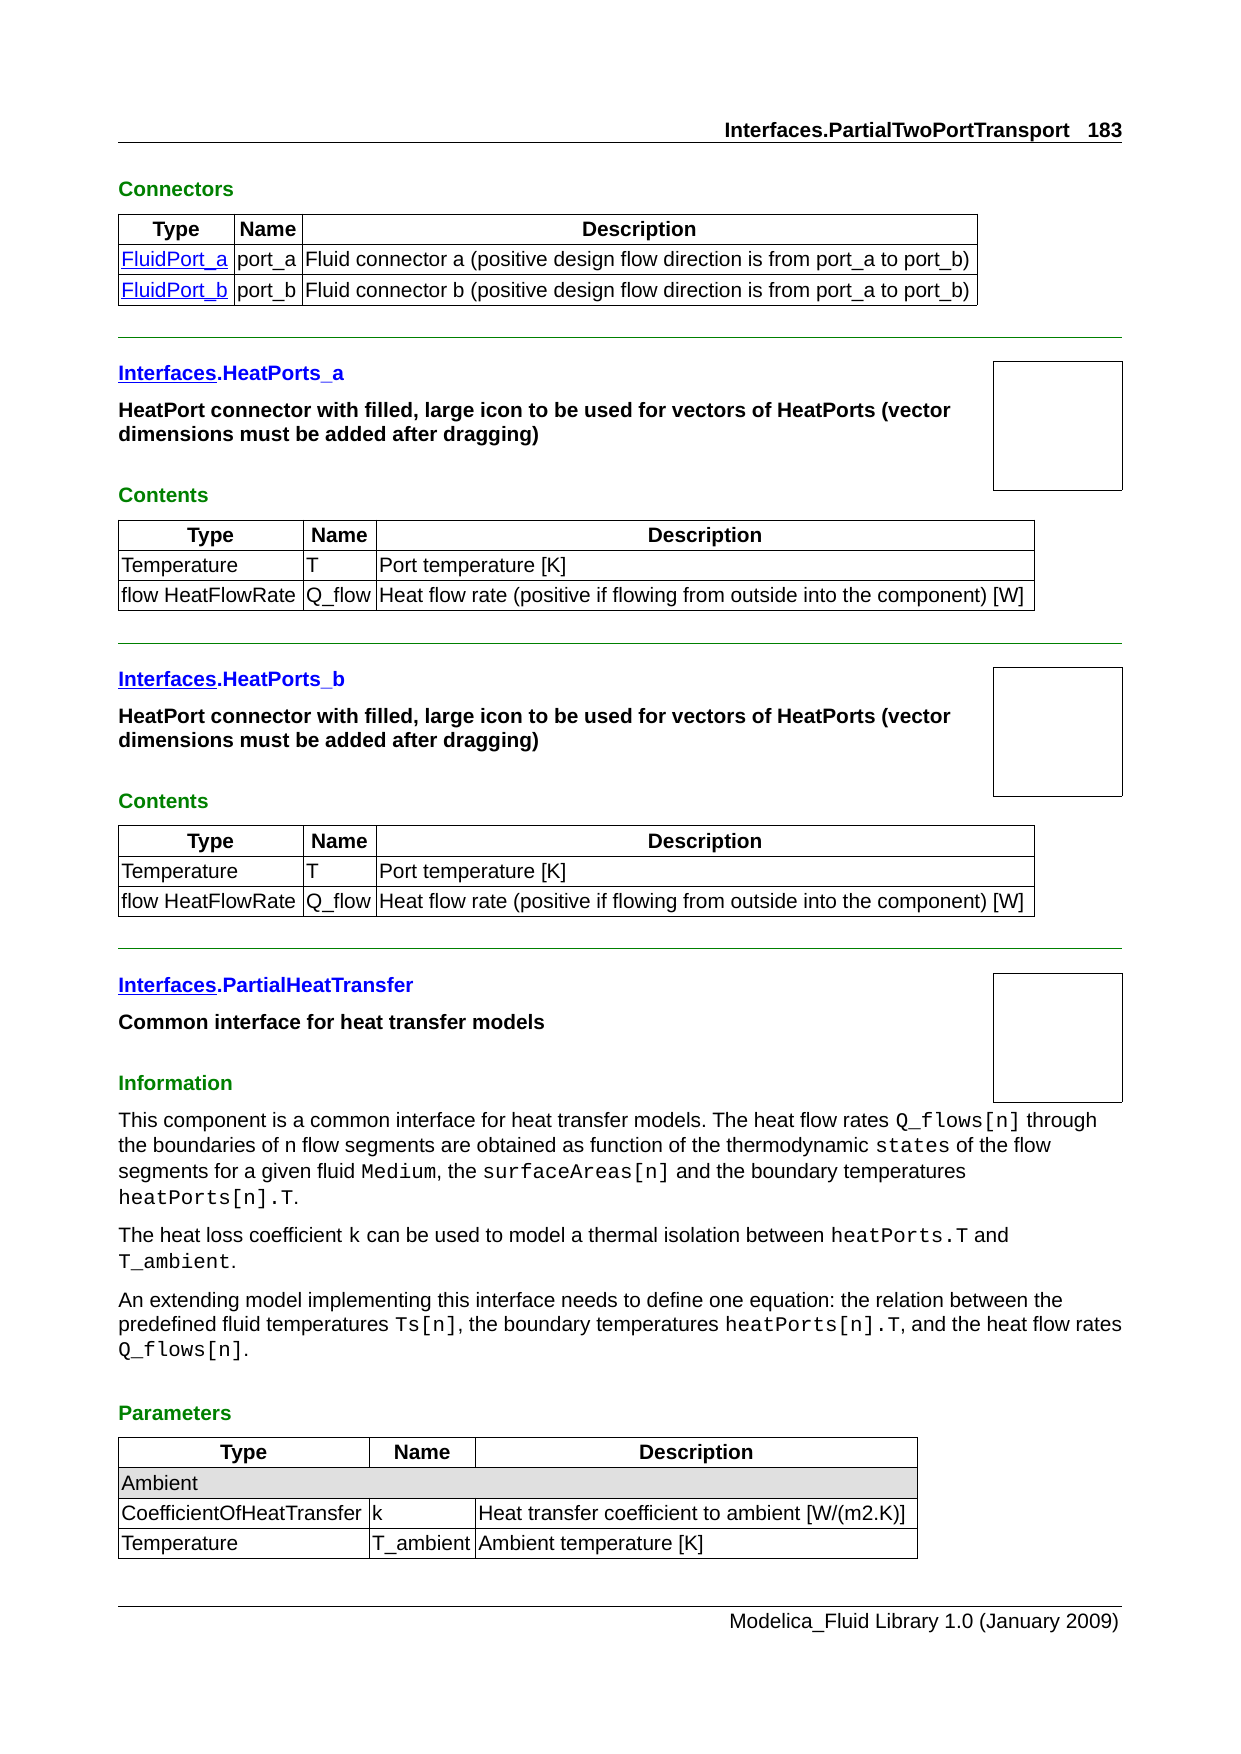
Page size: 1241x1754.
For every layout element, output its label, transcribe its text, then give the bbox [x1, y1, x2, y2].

table_cell Heat flow rate (positive if flowing from outside into the component) [W] [377, 581, 1034, 610]
subtitle Information [118, 1071, 993, 1095]
table_header Type [119, 1438, 369, 1467]
table_cell Temperature [119, 1529, 369, 1558]
table_cell Ambient [119, 1468, 917, 1498]
table_header Description [377, 521, 1034, 550]
subtitle [994, 1071, 1122, 1095]
subtitle [994, 974, 1122, 997]
subtitle [994, 362, 1122, 385]
table_cell Port temperature [K] [377, 857, 1034, 886]
subtitle Contents [118, 789, 1122, 813]
subtitle Interfaces.PartialHeatTransfer [118, 973, 993, 997]
subtitle Interfaces.HeatPorts_a [118, 361, 993, 385]
table_cell Heat flow rate (positive if flowing from outside into the component) [W] [377, 887, 1034, 916]
table_cell Fluid connector a (positive design flow direction is from port_a to port_b) [303, 245, 977, 274]
table_cell Temperature [119, 857, 303, 886]
table_cell port_a [235, 245, 302, 274]
table_header Type [119, 521, 303, 550]
table_cell port_b [235, 275, 302, 304]
text The heat loss coefficient k can be used to model a thermal isolation between heatPorts.T and T_ambient. [118, 1223, 1122, 1275]
subtitle Connectors [118, 177, 1122, 201]
table_cell Heat transfer coefficient to ambient [W/(m2.K)] [476, 1499, 917, 1528]
table_cell Fluid connector b (positive design flow direction is from port_a to port_b) [303, 275, 977, 304]
subtitle Parameters [118, 1401, 1122, 1424]
table_cell T_ambient [370, 1529, 475, 1558]
table_cell Port temperature [K] [377, 551, 1034, 580]
subtitle [994, 668, 1122, 691]
text An extending model implementing this interface needs to define one equation: the relation between the predefined fluid temperatures Ts[n], the boundary temperatures heatPorts[n].T, and the heat flow rates Q_flows[n]. [118, 1287, 1122, 1363]
table_cell flow HeatFlowRate [119, 887, 303, 916]
text [994, 703, 1122, 751]
table_cell FluidPort_a [119, 245, 234, 274]
table_cell flow HeatFlowRate [119, 581, 303, 610]
table_cell FluidPort_b [119, 275, 234, 304]
table_cell k [370, 1499, 475, 1528]
table_header Name [235, 215, 302, 244]
text [994, 1009, 1122, 1033]
table_cell Q_flow [304, 581, 376, 610]
subtitle Contents [118, 483, 1122, 507]
table_header Name [304, 521, 376, 550]
table_header Name [370, 1438, 475, 1467]
table_header Name [304, 826, 376, 856]
text This component is a common interface for heat transfer models. The heat flow rates Q_flows[n] through the boundaries of n flow segments are obtained as function of the thermodynamic states of the flow segments for a given fluid Medium, the surfaceAreas[n] and the boundary temperatures heatPorts[n].T. [118, 1107, 1122, 1211]
table_cell T [304, 857, 376, 886]
table_cell T [304, 551, 376, 580]
table_header Type [119, 826, 303, 856]
text HeatPort connector with filled, large icon to be used for vectors of HeatPorts (vector dimensions must be added after dragging) [118, 703, 993, 751]
table_header Description [377, 826, 1034, 856]
text [994, 398, 1122, 446]
text HeatPort connector with filled, large icon to be used for vectors of HeatPorts (vector dimensions must be added after dragging) [118, 398, 993, 446]
text Common interface for heat transfer models [118, 1009, 993, 1033]
subtitle Interfaces.HeatPorts_b [118, 667, 993, 691]
table_cell Q_flow [304, 887, 376, 916]
table_cell Ambient temperature [K] [476, 1529, 917, 1558]
table_header Type [119, 215, 234, 244]
table_cell CoefficientOfHeatTransfer [119, 1499, 369, 1528]
table_header Description [476, 1438, 917, 1467]
table_cell Temperature [119, 551, 303, 580]
table_header Description [303, 215, 977, 244]
